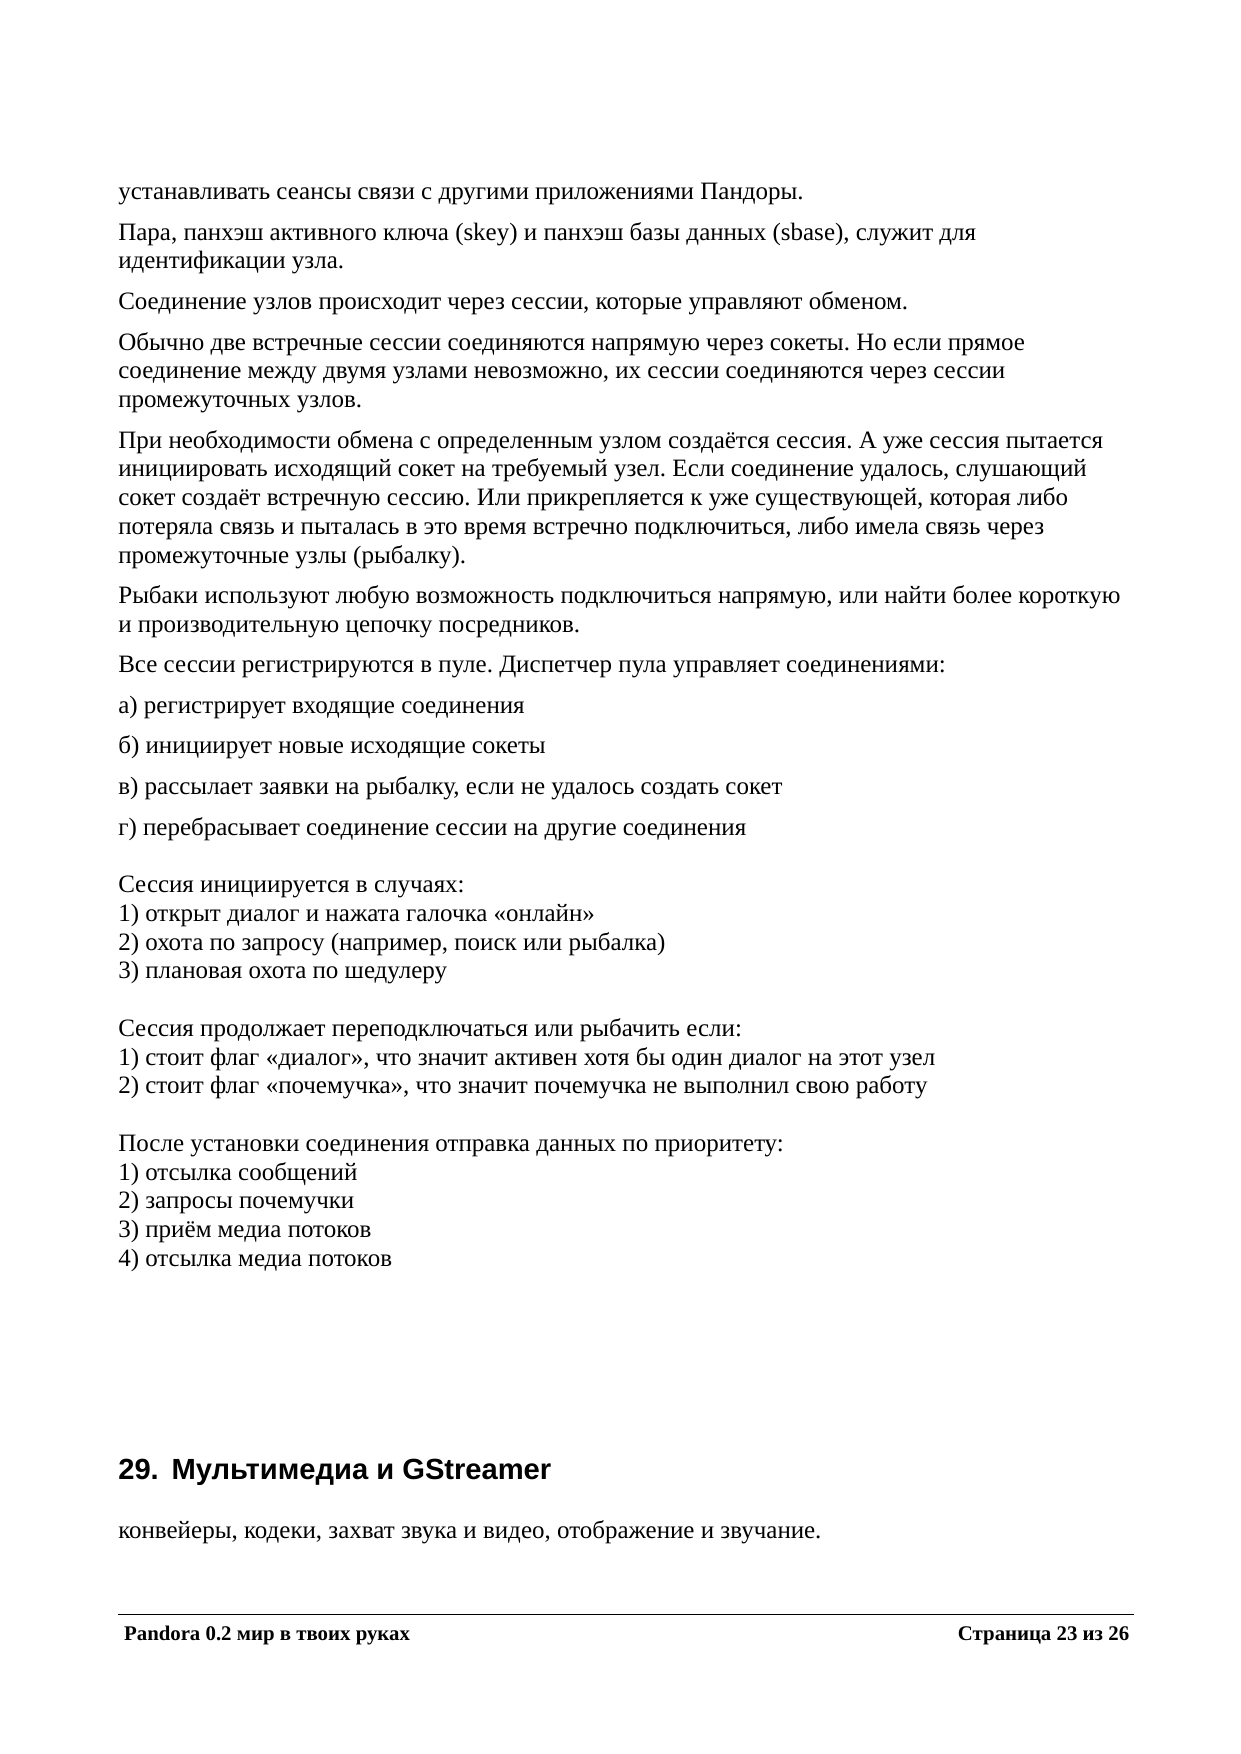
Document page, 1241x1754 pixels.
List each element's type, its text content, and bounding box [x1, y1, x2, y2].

text Сессия инициируется в случаях: [118, 869, 1134, 898]
text После установки соединения отправка данных по приоритету: [118, 1128, 1134, 1157]
text 1) стоит флаг «диалог», что значит активен хотя бы один диалог на этот узел [118, 1042, 1134, 1070]
text Все сессии регистрируются в пуле. Диспетчер пула управляет соединениями: [118, 649, 1134, 678]
text 1) отсылка сообщений [118, 1157, 1134, 1185]
text Сессия продолжает переподключаться или рыбачить если: [118, 1013, 1134, 1042]
text Соединение узлов происходит через сессии, которые управляют обменом. [118, 286, 1134, 315]
text устанавливать сеансы связи с другими приложениями Пандоры. [118, 176, 1134, 205]
text 4) отсылка медиа потоков [118, 1243, 1134, 1272]
text а) регистрирует входящие соединения [118, 690, 1134, 719]
text г) перебрасывает соединение сессии на другие соединения [118, 812, 1134, 840]
text 2) запросы почемучки [118, 1185, 1134, 1214]
text Пара, панхэш активного ключа (skey) и панхэш базы данных (sbase), служит для идентификации узла. [118, 217, 1134, 274]
text 2) стоит флаг «почемучка», что значит почемучка не выполнил свою работу [118, 1070, 1134, 1099]
text 3) плановая охота по шедулеру [118, 955, 1134, 984]
text 2) охота по запросу (например, поиск или рыбалка) [118, 927, 1134, 955]
text в) рассылает заявки на рыбалку, если не удалось создать сокет [118, 771, 1134, 800]
text Рыбаки используют любую возможность подключиться напрямую, или найти более короткую и производительную цепочку посредников. [118, 580, 1134, 638]
text При необходимости обмена с определенным узлом создаётся сессия. А уже сессия пытается инициировать исходящий сокет на требуемый узел. Если соединение удалось, слушающий сокет создаёт встречную сессию. Или прикрепляется к уже существующей, которая либо потеряла связь и пыталась в это время встречно подключиться, либо имела связь через промежуточные узлы (рыбалку). [118, 425, 1134, 568]
text 1) открыт диалог и нажата галочка «онлайн» [118, 898, 1134, 927]
subtitle Мультимедиа и GStreamer [118, 1452, 1134, 1486]
text Обычно две встречные сессии соединяются напрямую через сокеты. Но если прямое соединение между двумя узлами невозможно, их сессии соединяются через сессии промежуточных узлов. [118, 327, 1134, 413]
text конвейеры, кодеки, захват звука и видео, отображение и звучание. [118, 1516, 1134, 1544]
text б) инициирует новые исходящие сокеты [118, 731, 1134, 759]
text 3) приём медиа потоков [118, 1214, 1134, 1243]
